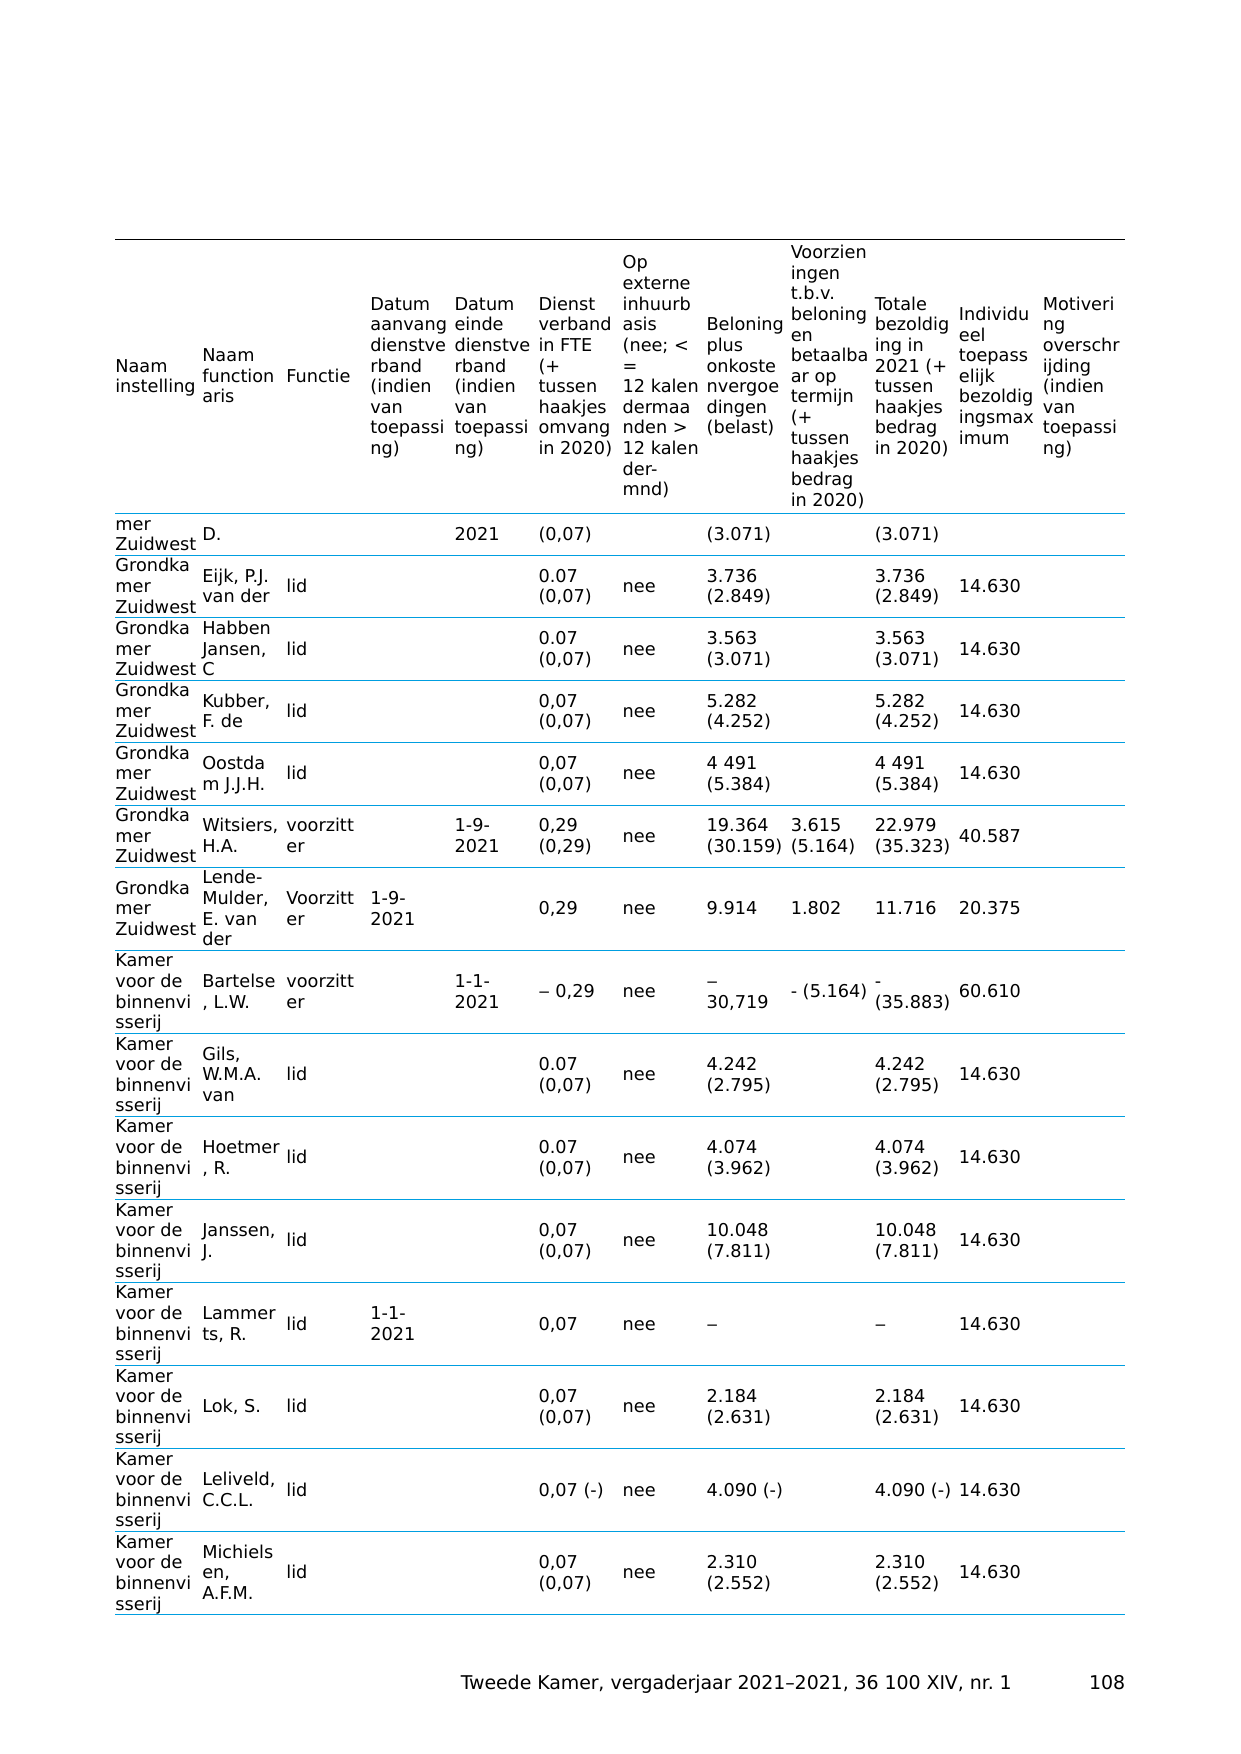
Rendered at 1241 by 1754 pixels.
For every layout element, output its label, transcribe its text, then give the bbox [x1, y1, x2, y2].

table_cell 20.375 [956, 868, 1040, 950]
table_cell 4.074 (3.962) [872, 1117, 956, 1199]
table_cell [367, 681, 451, 742]
table_cell 3.736 (2.849) [704, 556, 788, 617]
table_cell 14.630 [956, 1200, 1040, 1282]
table_cell lid [283, 1449, 367, 1531]
table_cell 11.716 [872, 868, 956, 950]
table_cell Bartelse, L.W. [199, 951, 283, 1033]
table_cell [1040, 1034, 1125, 1116]
table_cell ‒ [872, 1283, 956, 1365]
table_cell Kamer voor de binnenvisserij [115, 1117, 199, 1199]
table_cell Voorzitter [283, 868, 367, 950]
table_cell nee [620, 556, 703, 617]
table_cell Janssen, J. [199, 1200, 283, 1282]
table_cell [451, 1366, 535, 1448]
table_cell Grondkamer Zuidwest [115, 743, 199, 804]
table_cell [788, 556, 872, 617]
table_cell 14.630 [956, 1283, 1040, 1365]
table_cell D. [199, 514, 283, 555]
table_cell 0,29 [535, 868, 619, 950]
table_cell [367, 743, 451, 804]
table_cell [788, 514, 872, 555]
table_cell 2.184 (2.631) [704, 1366, 788, 1448]
table_cell Grondkamer Zuidwest [115, 618, 199, 680]
table_cell 0.07 (0,07) [535, 556, 619, 617]
table_cell 0,07 (0,07) [535, 681, 619, 742]
table_cell lid [283, 743, 367, 804]
table_cell ‒ [704, 1283, 788, 1365]
table_cell 60.610 [956, 951, 1040, 1033]
table_cell [788, 1034, 872, 1116]
table_cell 4.242 (2.795) [704, 1034, 788, 1116]
table_cell Individueel toepasselijk bezoldigingsmaximum [956, 240, 1040, 513]
table_cell nee [620, 1449, 703, 1531]
table_cell lid [283, 1283, 367, 1365]
table_cell lid [283, 1366, 367, 1448]
table_cell Dienst verband in FTE (+ tussen haakjes omvang in 2020) [535, 240, 619, 513]
table_cell Grondkamer Zuidwest [115, 868, 199, 950]
table_cell [367, 1532, 451, 1614]
table_cell 0,07 (-) [535, 1449, 619, 1531]
table_cell nee [620, 1200, 703, 1282]
table_cell 0,07 (0,07) [535, 1200, 619, 1282]
table_cell [1040, 806, 1125, 867]
table_cell Naam instelling [115, 240, 199, 513]
table_cell [451, 556, 535, 617]
table_cell Beloning plus onkostenvergoedingen (belast) [704, 240, 788, 513]
table_cell Kamer voor de binnenvisserij [115, 951, 199, 1033]
table_cell nee [620, 1366, 703, 1448]
table_cell (0,07) [535, 514, 619, 555]
table_cell Leliveld, C.C.L. [199, 1449, 283, 1531]
table_cell [367, 514, 451, 555]
table_cell [788, 1366, 872, 1448]
table_cell Lammerts, R. [199, 1283, 283, 1365]
table_cell 1-9-2021 [367, 868, 451, 950]
table_cell nee [620, 951, 703, 1033]
table_cell 4 491 (5.384) [704, 743, 788, 804]
table_cell [367, 618, 451, 680]
table_cell 2.310 (2.552) [704, 1532, 788, 1614]
table_cell 4.090 (-) [872, 1449, 956, 1531]
table_cell [1040, 556, 1125, 617]
table_cell [367, 556, 451, 617]
table_cell lid [283, 556, 367, 617]
table_cell 1-1-2021 [367, 1283, 451, 1365]
table_cell [956, 514, 1040, 555]
table_cell [788, 618, 872, 680]
table_cell [1040, 681, 1125, 742]
table_cell ‒ 30,719 [704, 951, 788, 1033]
table_cell ‒ 0,29 [535, 951, 619, 1033]
table_cell [451, 1200, 535, 1282]
table_cell [788, 1117, 872, 1199]
table_cell 3.563 (3.071) [704, 618, 788, 680]
table_cell Eijk, P.J. van der [199, 556, 283, 617]
table_cell nee [620, 1283, 703, 1365]
table_cell [788, 681, 872, 742]
table_cell Kubber, F. de [199, 681, 283, 742]
table_cell 3.563 (3.071) [872, 618, 956, 680]
table_cell [1040, 618, 1125, 680]
table_cell 14.630 [956, 556, 1040, 617]
table_cell Lok, S. [199, 1366, 283, 1448]
table_cell [451, 1449, 535, 1531]
table_cell 40.587 [956, 806, 1040, 867]
table_cell [367, 1117, 451, 1199]
table_cell Kamer voor de binnenvisserij [115, 1283, 199, 1365]
table_cell nee [620, 806, 703, 867]
table_cell lid [283, 681, 367, 742]
table_cell 4 491 (5.384) [872, 743, 956, 804]
table_cell [1040, 1200, 1125, 1282]
table_cell Datum einde dienstverband (indien van toepassing) [451, 240, 535, 513]
table_cell 2.310 (2.552) [872, 1532, 956, 1614]
table_cell Grondkamer Zuidwest [115, 681, 199, 742]
table_cell 14.630 [956, 681, 1040, 742]
table_cell [1040, 1532, 1125, 1614]
table_cell voorzitter [283, 951, 367, 1033]
table_cell Kamer voor de binnenvisserij [115, 1034, 199, 1116]
table_cell 3.615 (5.164) [788, 806, 872, 867]
table_cell Op externe inhuurbasis (nee; < = 12 kalendermaanden > 12 kalender-mnd) [620, 240, 703, 513]
table_cell [1040, 951, 1125, 1033]
table_cell nee [620, 1117, 703, 1199]
table_cell [451, 681, 535, 742]
table_cell 14.630 [956, 1117, 1040, 1199]
table_cell lid [283, 1532, 367, 1614]
table_cell Gils, W.M.A. van [199, 1034, 283, 1116]
table_cell [1040, 1117, 1125, 1199]
table_cell lid [283, 1117, 367, 1199]
table_cell [367, 1034, 451, 1116]
table_cell [1040, 868, 1125, 950]
table_cell 14.630 [956, 618, 1040, 680]
table_cell [788, 1283, 872, 1365]
table_cell Functie [283, 240, 367, 513]
table_cell 9.914 [704, 868, 788, 950]
table_cell 0.07 (0,07) [535, 618, 619, 680]
table_cell 14.630 [956, 1449, 1040, 1531]
table_cell Grondkamer Zuidwest [115, 806, 199, 867]
table_cell 0,29 (0,29) [535, 806, 619, 867]
table_cell 2021 [451, 514, 535, 555]
table_cell 5.282 (4.252) [872, 681, 956, 742]
table_cell 22.979 (35.323) [872, 806, 956, 867]
table_cell Lende-Mulder, E. van der [199, 868, 283, 950]
table_cell 14.630 [956, 743, 1040, 804]
table_cell voorzitter [283, 806, 367, 867]
table_cell 10.048 (7.811) [704, 1200, 788, 1282]
table_cell Michielsen, A.F.M. [199, 1532, 283, 1614]
table_cell nee [620, 868, 703, 950]
table_cell nee [620, 743, 703, 804]
table_cell [367, 1366, 451, 1448]
table_cell nee [620, 681, 703, 742]
table_cell (3.071) [872, 514, 956, 555]
table_cell [1040, 743, 1125, 804]
table_cell nee [620, 1532, 703, 1614]
table_cell Motivering overschrijding (indien van toepassing) [1040, 240, 1125, 513]
table_cell Habben Jansen, C [199, 618, 283, 680]
table_cell [1040, 1449, 1125, 1531]
table_cell [367, 806, 451, 867]
table_cell 14.630 [956, 1532, 1040, 1614]
table_cell 0,07 (0,07) [535, 1366, 619, 1448]
table_cell [451, 1117, 535, 1199]
table_cell [620, 514, 703, 555]
table_cell lid [283, 618, 367, 680]
table_cell [451, 1532, 535, 1614]
table_cell [788, 1200, 872, 1282]
table_cell - (5.164) [788, 951, 872, 1033]
table_cell (3.071) [704, 514, 788, 555]
table_cell - (35.883) [872, 951, 956, 1033]
table_cell Kamer voor de binnenvisserij [115, 1366, 199, 1448]
table_cell [788, 1532, 872, 1614]
table_cell [451, 618, 535, 680]
table_cell [451, 743, 535, 804]
table_cell Grondkamer Zuidwest [115, 556, 199, 617]
table_cell [1040, 514, 1125, 555]
table_cell [1040, 1283, 1125, 1365]
table_cell 0.07 (0,07) [535, 1034, 619, 1116]
table_cell mer Zuidwest [115, 514, 199, 555]
table_cell Kamer voor de binnenvisserij [115, 1449, 199, 1531]
table_cell Datum aanvang dienstverband (indien van toepassing) [367, 240, 451, 513]
table_cell 4.074 (3.962) [704, 1117, 788, 1199]
table_cell Witsiers, H.A. [199, 806, 283, 867]
table_cell [451, 1034, 535, 1116]
table_cell [451, 868, 535, 950]
table_cell 1-1-2021 [451, 951, 535, 1033]
table_cell 4.242 (2.795) [872, 1034, 956, 1116]
table_header WNT-verantwoording 2021 Ministerie van Landbouw, Natuur en Voedselkwaliteit - Bezoldiging van topfunctionarissen [115, 191, 1125, 239]
table_cell lid [283, 1034, 367, 1116]
table_cell Totale bezoldiging in 2021 (+ tussen haakjes bedrag in 2020) [872, 240, 956, 513]
table_cell 0,07 (0,07) [535, 743, 619, 804]
table_cell nee [620, 618, 703, 680]
table_cell [367, 1449, 451, 1531]
table_cell 4.090 (-) [704, 1449, 788, 1531]
table_cell [283, 514, 367, 555]
table_cell 14.630 [956, 1034, 1040, 1116]
table_cell 1-9-2021 [451, 806, 535, 867]
table_cell 0,07 [535, 1283, 619, 1365]
table_cell [788, 743, 872, 804]
table_cell [367, 1200, 451, 1282]
table_cell 2.184 (2.631) [872, 1366, 956, 1448]
table_cell [788, 1449, 872, 1531]
table_cell 5.282 (4.252) [704, 681, 788, 742]
table_cell [1040, 1366, 1125, 1448]
table_cell 14.630 [956, 1366, 1040, 1448]
table_cell 19.364 (30.159) [704, 806, 788, 867]
table_cell Oostdam J.J.H. [199, 743, 283, 804]
table_cell Hoetmer, R. [199, 1117, 283, 1199]
table_cell [451, 1283, 535, 1365]
table_cell 0.07 (0,07) [535, 1117, 619, 1199]
table_cell Kamer voor de binnenvisserij [115, 1532, 199, 1614]
table_cell 0,07 (0,07) [535, 1532, 619, 1614]
table_cell Voorzieningen t.b.v. beloningen betaalbaar op termijn (+ tussen haakjes bedrag in 2020) [788, 240, 872, 513]
table_cell [367, 951, 451, 1033]
table_cell lid [283, 1200, 367, 1282]
table_cell Naam functionaris [199, 240, 283, 513]
table_cell 1.802 [788, 868, 872, 950]
table_cell Kamer voor de binnenvisserij [115, 1200, 199, 1282]
table_cell 3.736 (2.849) [872, 556, 956, 617]
table_cell nee [620, 1034, 703, 1116]
table_cell 10.048 (7.811) [872, 1200, 956, 1282]
